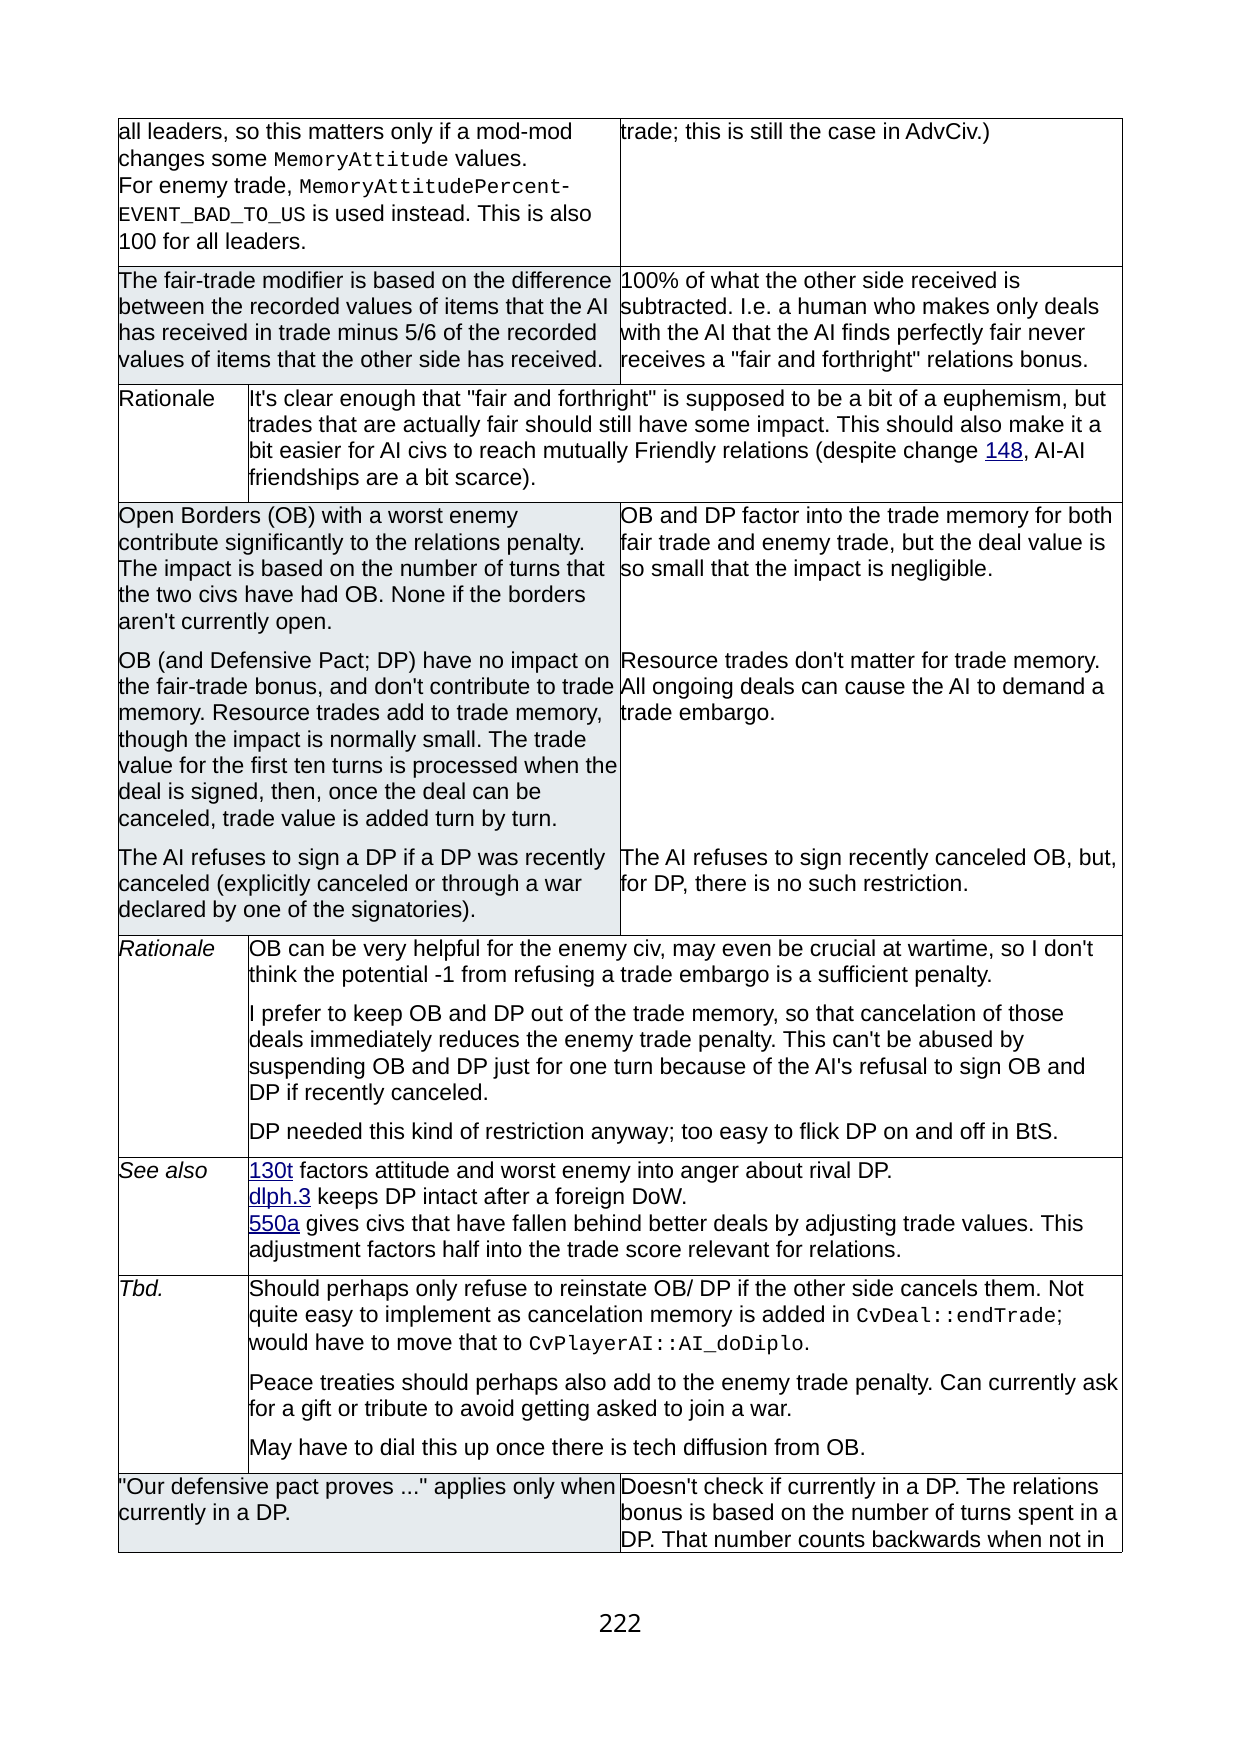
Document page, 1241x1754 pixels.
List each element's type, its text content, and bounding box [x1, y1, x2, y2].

table_cell trade; this is still the case in AdvCiv.) [621, 119, 1122, 266]
table_cell Tbd. [119, 1276, 248, 1473]
table_cell "Our defensive pact proves ..." applies only when currently in a DP. [119, 1474, 620, 1552]
table_cell See also [119, 1158, 248, 1274]
table_cell all leaders, so this matters only if a mod-mod changes some MemoryAttitude values. For enemy trade, MemoryAttitudePercent-EVENT_BAD_TO_US is used instead. This is also 100 for all leaders. [119, 119, 620, 266]
table_cell OB and DP factor into the trade memory for both fair trade and enemy trade, but the deal value is so small that the impact is negligible. Resource trades don't matter for trade memory. All ongoing deals can cause the AI to demand a trade embargo. The AI refuses to sign recently canceled OB, but, for DP, there is no such restriction. [621, 503, 1122, 935]
table_cell Rationale [119, 936, 248, 1157]
table_cell Rationale [119, 385, 248, 502]
table_cell Open Borders (OB) with a worst enemy contribute significantly to the relations penalty. The impact is based on the number of turns that the two civs have had OB. None if the borders aren't currently open. OB (and Defensive Pact; DP) have no impact on the fair-trade bonus, and don't contribute to trade memory. Resource trades add to trade memory, though the impact is normally small. The trade value for the first ten turns is processed when the deal is signed, then, once the deal can be canceled, trade value is added turn by turn. The AI refuses to sign a DP if a DP was recently canceled (explicitly canceled or through a war declared by one of the signatories). [119, 503, 620, 935]
table_cell 130t factors attitude and worst enemy into anger about rival DP. dlph.3 keeps DP intact after a foreign DoW. 550a gives civs that have fallen behind better deals by adjusting trade values. This adjustment factors half into the trade score relevant for relations. [249, 1158, 1122, 1274]
table_cell The fair-trade modifier is based on the difference between the recorded values of items that the AI has received in trade minus 5/6 of the recorded values of items that the other side has received. [119, 267, 620, 384]
table_cell 100% of what the other side received is subtracted. I.e. a human who makes only deals with the AI that the AI finds perfectly fair never receives a "fair and forthright" relations bonus. [621, 267, 1122, 384]
table_cell Doesn't check if currently in a DP. The relations bonus is based on the number of turns spent in a DP. That number counts backwards when not in [621, 1474, 1122, 1552]
table_cell Should perhaps only refuse to reinstate OB/ DP if the other side cancels them. Not quite easy to implement as cancelation memory is added in CvDeal::endTrade; would have to move that to CvPlayerAI::AI_doDiplo. Peace treaties should perhaps also add to the enemy trade penalty. Can currently ask for a gift or tribute to avoid getting asked to join a war. May have to dial this up once there is tech diffusion from OB. [249, 1276, 1122, 1473]
table_cell OB can be very helpful for the enemy civ, may even be crucial at wartime, so I don't think the potential -1 from refusing a trade embargo is a sufficient penalty. I prefer to keep OB and DP out of the trade memory, so that cancelation of those deals immediately reduces the enemy trade penalty. This can't be abused by suspending OB and DP just for one turn because of the AI's refusal to sign OB and DP if recently canceled. DP needed this kind of restriction anyway; too easy to flick DP on and off in BtS. [249, 936, 1122, 1157]
table_cell It's clear enough that "fair and forthright" is supposed to be a bit of a euphemism, but trades that are actually fair should still have some impact. This should also make it a bit easier for AI civs to reach mutually Friendly relations (despite change 148, AI-AI friendships are a bit scarce). [249, 385, 1122, 502]
